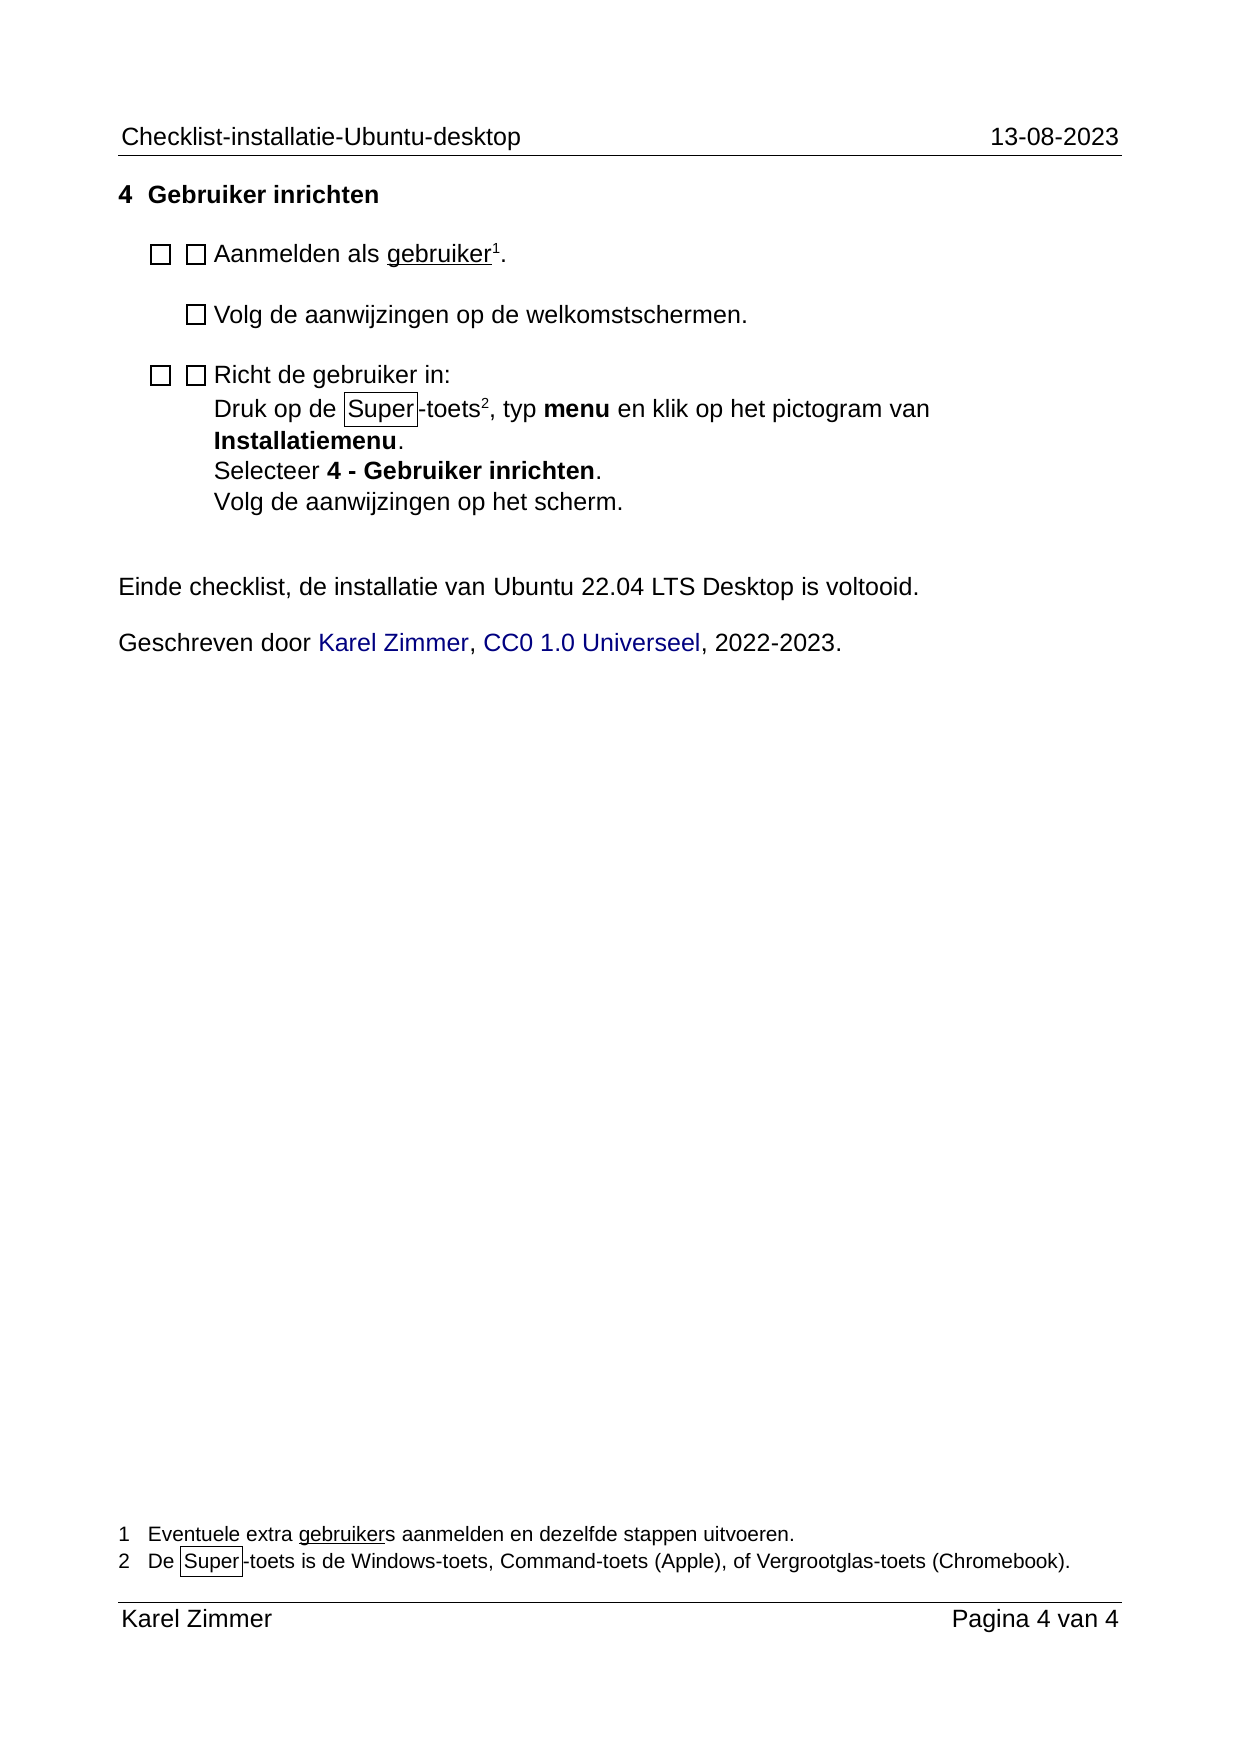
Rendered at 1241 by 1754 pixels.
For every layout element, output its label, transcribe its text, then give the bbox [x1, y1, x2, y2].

table_cell [177, 269, 213, 300]
table_cell [118, 269, 142, 300]
table_cell [177, 300, 213, 330]
table_header [118, 239, 142, 269]
table_cell [142, 269, 177, 300]
table_cell [213, 269, 1122, 300]
text Geschreven door Karel Zimmer, CC0 1.0 Universeel, 2022-2023. [118, 629, 1122, 657]
table_cell [177, 360, 213, 391]
list Gebruiker inrichten [118, 177, 1122, 211]
table_cell [142, 486, 177, 517]
table_cell [118, 456, 142, 486]
table_cell Richt de gebruiker in: [213, 360, 1122, 391]
table_cell [177, 456, 213, 486]
text Einde checklist, de installatie van Ubuntu 22.04 LTS Desktop is voltooid. [118, 573, 1122, 601]
table_cell [118, 330, 142, 360]
table_cell [118, 391, 142, 456]
table_cell [177, 391, 213, 456]
table_cell Druk op de Super-toets, typ menu en klik op het pictogram van Installatiemenu. [213, 391, 1122, 456]
table_cell [142, 330, 177, 360]
table_header [177, 239, 213, 269]
table_header Aanmelden als gebruiker. [213, 239, 1122, 269]
table_cell [142, 391, 177, 456]
table_cell [142, 456, 177, 486]
table_cell [118, 360, 142, 391]
table_cell [177, 486, 213, 517]
table_cell Volg de aanwijzingen op het scherm. [213, 486, 1122, 517]
table_cell [142, 300, 177, 330]
table_cell Selecteer 4 - Gebruiker inrichten. [213, 456, 1122, 486]
table_header [142, 239, 177, 269]
table_cell Volg de aanwijzingen op de welkomstschermen. [213, 300, 1122, 330]
table_cell [177, 330, 213, 360]
table_cell [213, 330, 1122, 360]
table_cell [142, 360, 177, 391]
table_cell [118, 300, 142, 330]
table_cell [118, 486, 142, 517]
